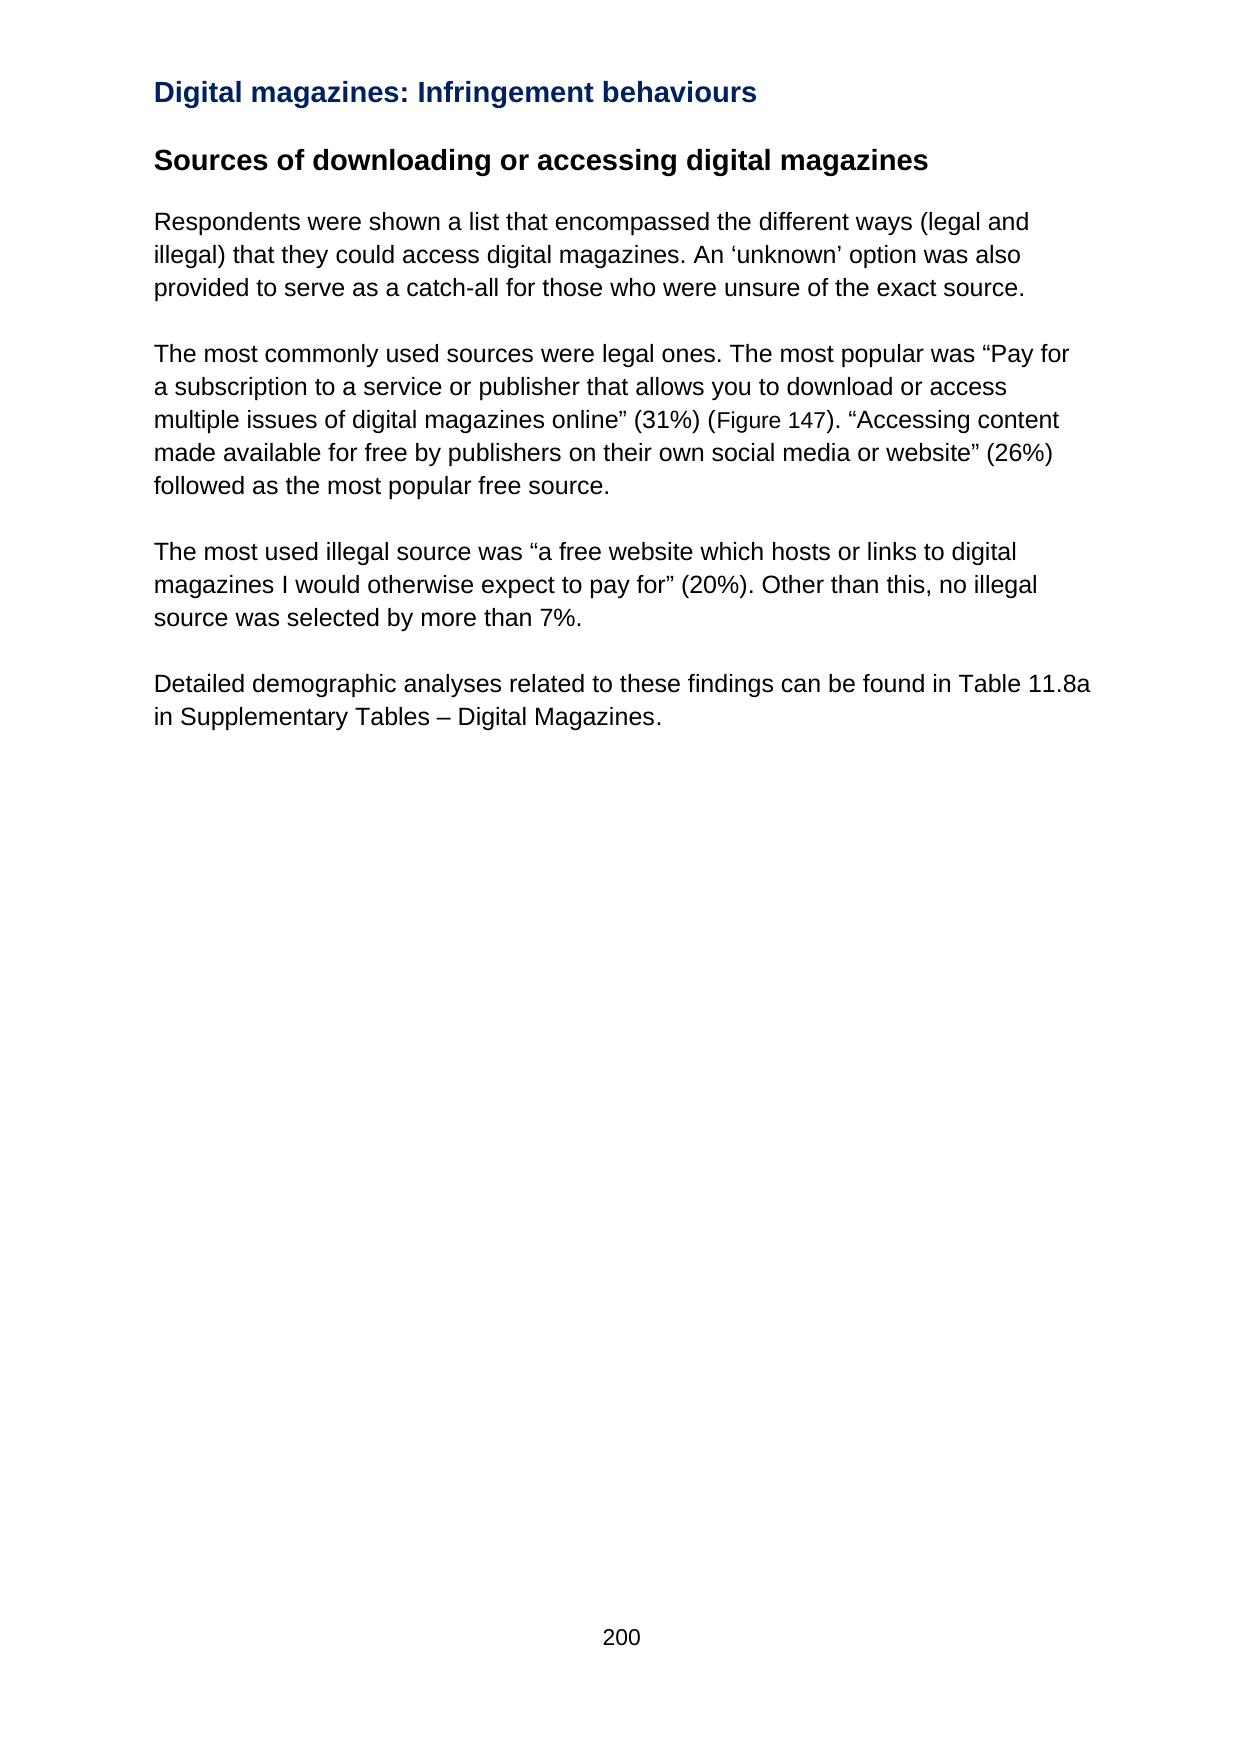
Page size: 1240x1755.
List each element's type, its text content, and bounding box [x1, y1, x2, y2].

text The most used illegal source was “a free website which hosts or links to digital magazines I would otherwise expect to pay for” (20%). Other than this, no illegal source was selected by more than 7%. [153, 537, 1089, 632]
text The most commonly used sources were legal ones. The most popular was “Pay for a subscription to a service or publisher that allows you to download or access multiple issues of digital magazines online” (31%) (Figure 147). “Accessing content made available for free by publishers on their own social media or website” (26%) followed as the most popular free source. [153, 339, 1089, 499]
subtitle Digital magazines: Infringement behaviours [153, 75, 1089, 108]
text Respondents were shown a list that encompassed the different ways (legal and illegal) that they could access digital magazines. An ‘unknown’ option was also provided to serve as a catch-all for those who were unsure of the exact source. [153, 207, 1089, 301]
text Detailed demographic analyses related to these findings can be found in Table 11.8a in Supplementary Tables – Digital Magazines. [153, 669, 1101, 731]
subtitle Sources of downloading or accessing digital magazines [153, 143, 1089, 176]
